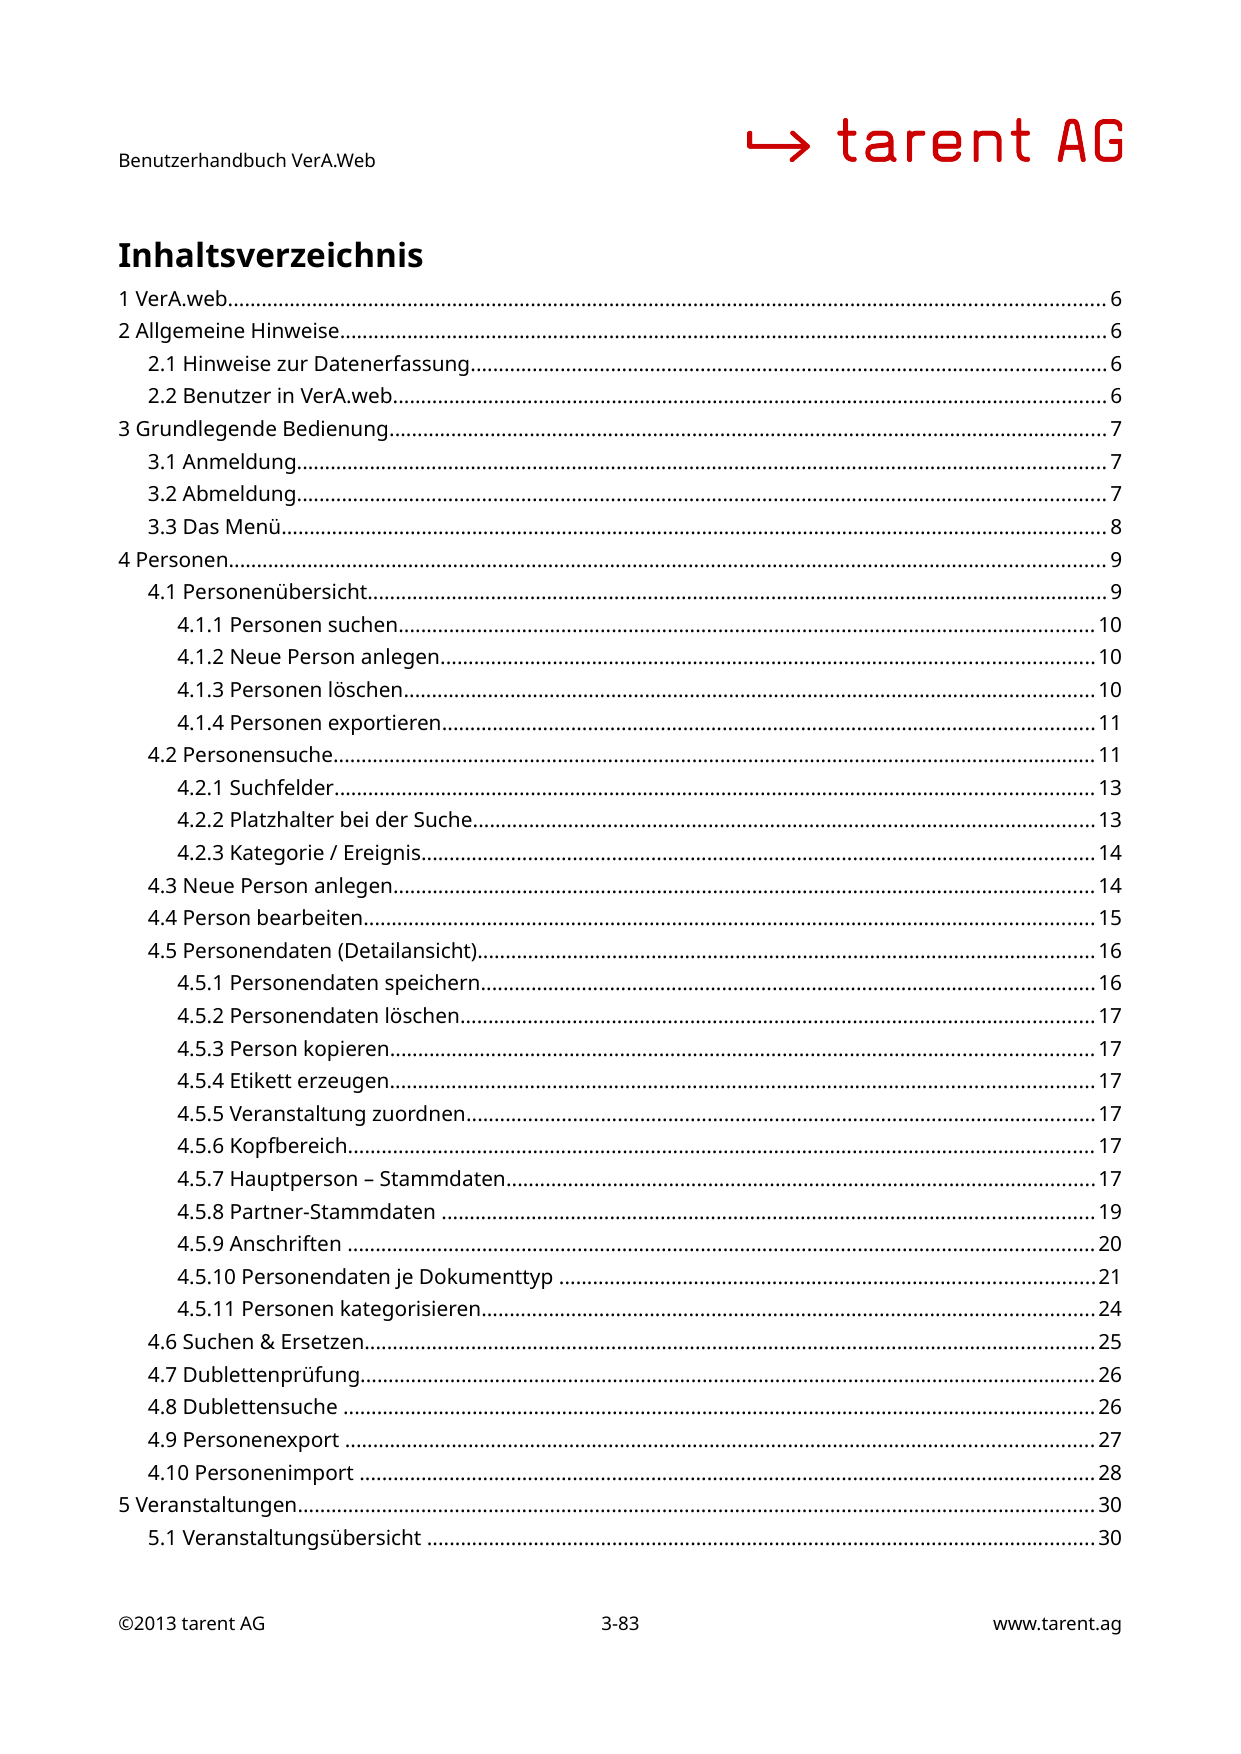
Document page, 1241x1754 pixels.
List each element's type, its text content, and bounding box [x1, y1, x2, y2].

text 4.2.2 Platzhalter bei der Suche 13 [177, 806, 1122, 834]
text 2 Allgemeine Hinweise 6 [118, 316, 1122, 345]
text 4.1.4 Personen exportieren 11 [177, 708, 1122, 736]
text 4.5 Personendaten (Detailansicht) 16 [148, 936, 1122, 964]
text 4.2 Personensuche 11 [148, 740, 1122, 769]
text 4.5.3 Person kopieren 17 [177, 1034, 1122, 1062]
text 4.7 Dublettenprüfung 26 [148, 1360, 1122, 1388]
text 4.5.8 Partner-Stammdaten 19 [177, 1197, 1122, 1225]
text 4.4 Person bearbeiten 15 [148, 903, 1122, 932]
text 3.2 Abmeldung 7 [148, 479, 1122, 508]
text 4.8 Dublettensuche 26 [148, 1392, 1122, 1421]
text 4.9 Personenexport 27 [148, 1425, 1122, 1453]
text 5 Veranstaltungen 30 [118, 1490, 1122, 1519]
text 1 VerA.web 6 [118, 284, 1122, 312]
text 4.5.10 Personendaten je Dokumenttyp 21 [177, 1262, 1122, 1290]
text 4.1.1 Personen suchen 10 [177, 610, 1122, 638]
text 4.1.2 Neue Person anlegen 10 [177, 642, 1122, 671]
text 4.5.4 Etikett erzeugen 17 [177, 1066, 1122, 1095]
text 2.2 Benutzer in VerA.web 6 [148, 382, 1122, 410]
text 4.5.9 Anschriften 20 [177, 1229, 1122, 1258]
text 4.2.1 Suchfelder 13 [177, 773, 1122, 801]
text 5.1 Veranstaltungsübersicht 30 [148, 1523, 1122, 1551]
text 4.10 Personenimport 28 [148, 1458, 1122, 1486]
text 4 Personen 9 [118, 545, 1122, 573]
text 4.5.1 Personendaten speichern 16 [177, 968, 1122, 997]
text 4.1.3 Personen löschen 10 [177, 675, 1122, 703]
text 4.5.11 Personen kategorisieren 24 [177, 1294, 1122, 1323]
subtitle Inhaltsverzeichnis [118, 232, 1122, 277]
text 4.5.5 Veranstaltung zuordnen 17 [177, 1099, 1122, 1127]
text 3.1 Anmeldung 7 [148, 447, 1122, 475]
text 4.2.3 Kategorie / Ereignis 14 [177, 838, 1122, 867]
text 2.1 Hinweise zur Datenerfassung 6 [148, 349, 1122, 377]
text 4.6 Suchen & Ersetzen 25 [148, 1327, 1122, 1356]
picture [747, 118, 1123, 162]
text 3 Grundlegende Bedienung 7 [118, 414, 1122, 443]
text 4.1 Personenübersicht 9 [148, 577, 1122, 606]
text 4.3 Neue Person anlegen 14 [148, 871, 1122, 899]
text 3.3 Das Menü 8 [148, 512, 1122, 541]
text 4.5.6 Kopfbereich 17 [177, 1132, 1122, 1160]
text 4.5.2 Personendaten löschen 17 [177, 1001, 1122, 1029]
text 4.5.7 Hauptperson – Stammdaten 17 [177, 1164, 1122, 1193]
